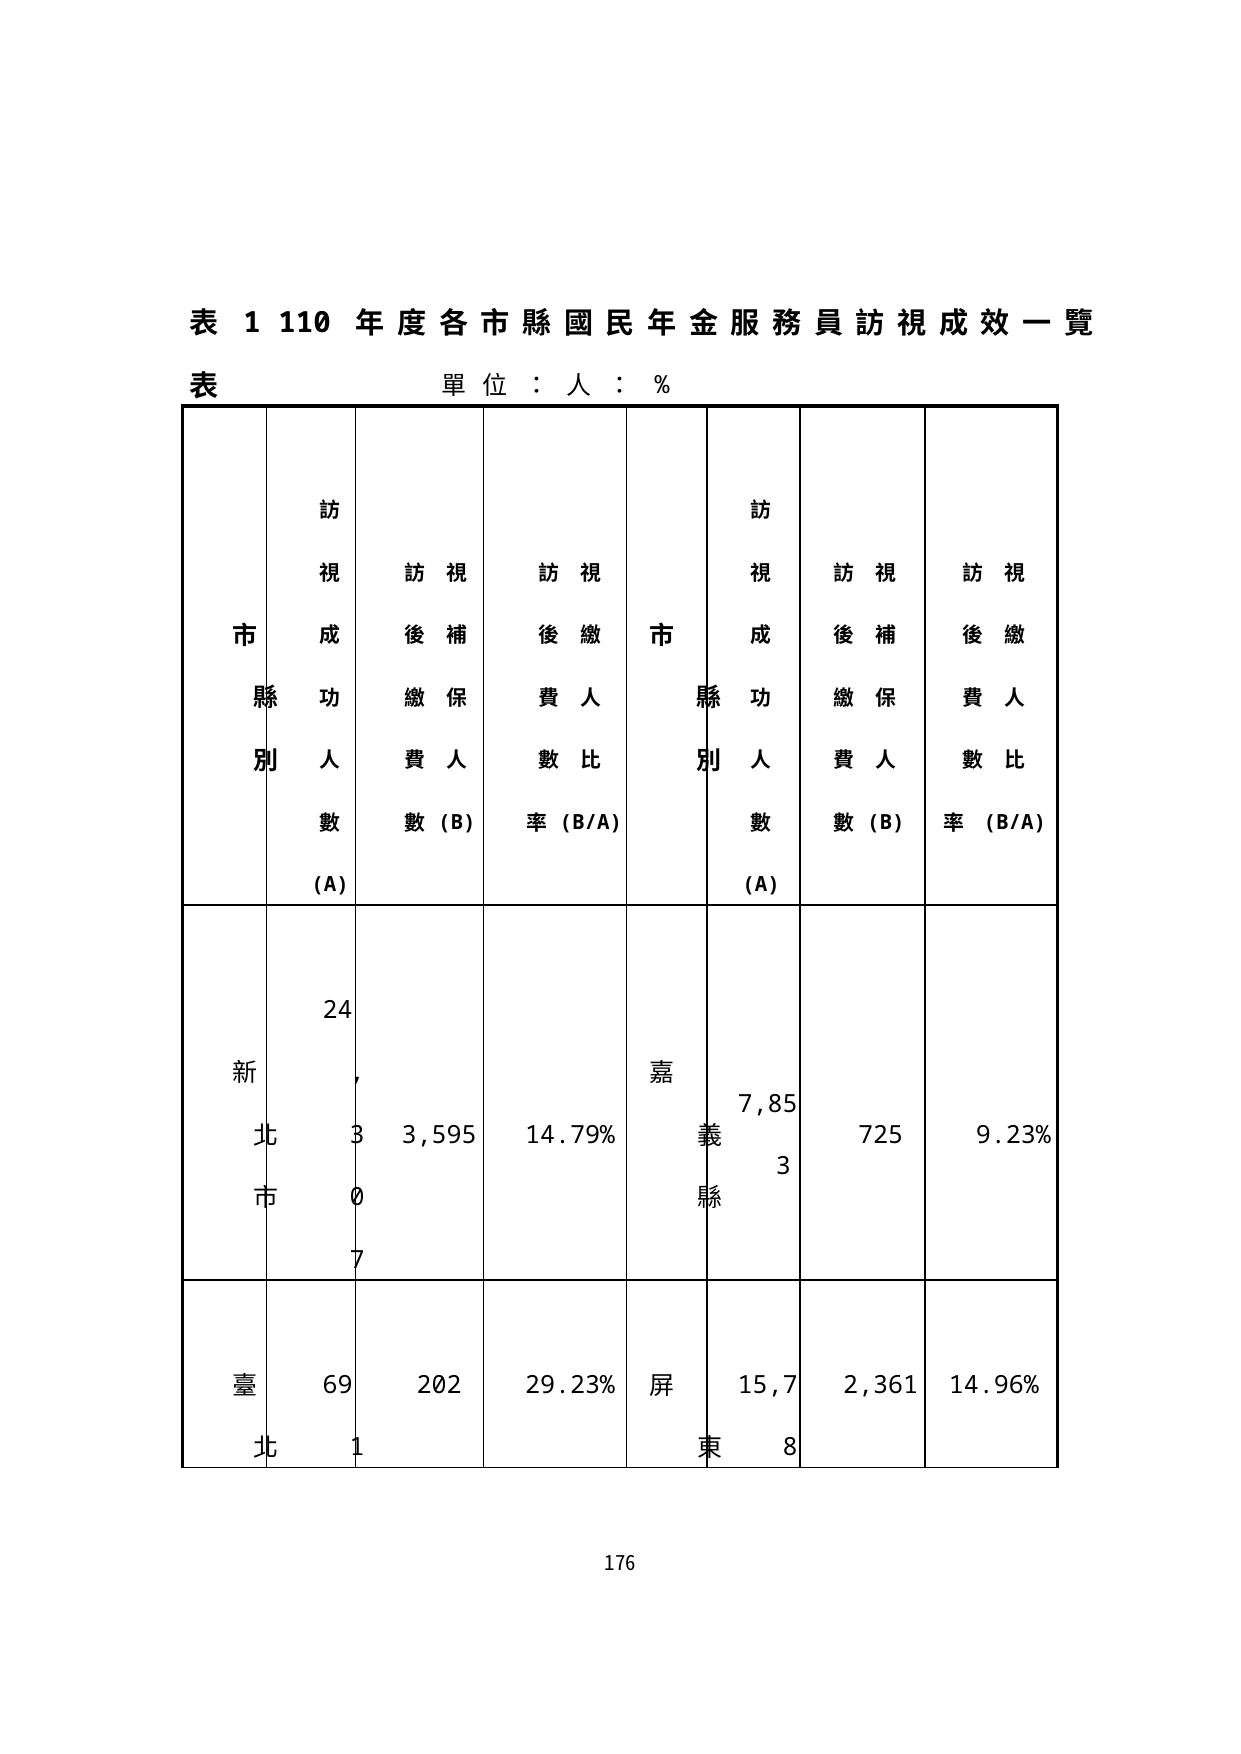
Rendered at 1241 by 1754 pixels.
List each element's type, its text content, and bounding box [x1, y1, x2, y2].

table_cell 202 [356, 1281, 483, 1467]
table_header 市縣別 [184, 408, 266, 904]
table_cell 新北市 [184, 906, 266, 1279]
table_cell 9.23% [926, 906, 1056, 1279]
table_cell 725 [801, 906, 924, 1279]
table_header 市縣別 [627, 408, 706, 904]
table_cell 29.23% [484, 1281, 626, 1467]
table_cell 15,787 [708, 1281, 799, 1467]
table_cell 屏東縣 [627, 1281, 706, 1467]
table_cell 24,307 [267, 906, 355, 1279]
table_cell 14.96% [926, 1281, 1056, 1467]
table_header 訪視後繳費人數比率(B/A) [484, 408, 626, 904]
table_header 訪視後繳費人數比率(B/A) [926, 408, 1056, 904]
table_cell 14.79% [484, 906, 626, 1279]
table_header 訪視後補繳保費人數(B) [801, 408, 924, 904]
table_cell 7,853 [708, 906, 799, 1279]
table_header 訪視成功人數(A) [267, 408, 355, 904]
table_cell 3,595 [356, 906, 483, 1279]
text 表1 110年度各市縣國民年金服務員訪視成效一覽表 單位：人：% [180, 279, 1117, 404]
table_cell 2,361 [801, 1281, 924, 1467]
table_cell 嘉義縣 [627, 906, 706, 1279]
table_header 訪視成功人數(A) [708, 408, 799, 904]
table_cell 臺北市 [184, 1281, 266, 1467]
table_header 訪視後補繳保費人數(B) [356, 408, 483, 904]
table_cell 691 [267, 1281, 355, 1467]
